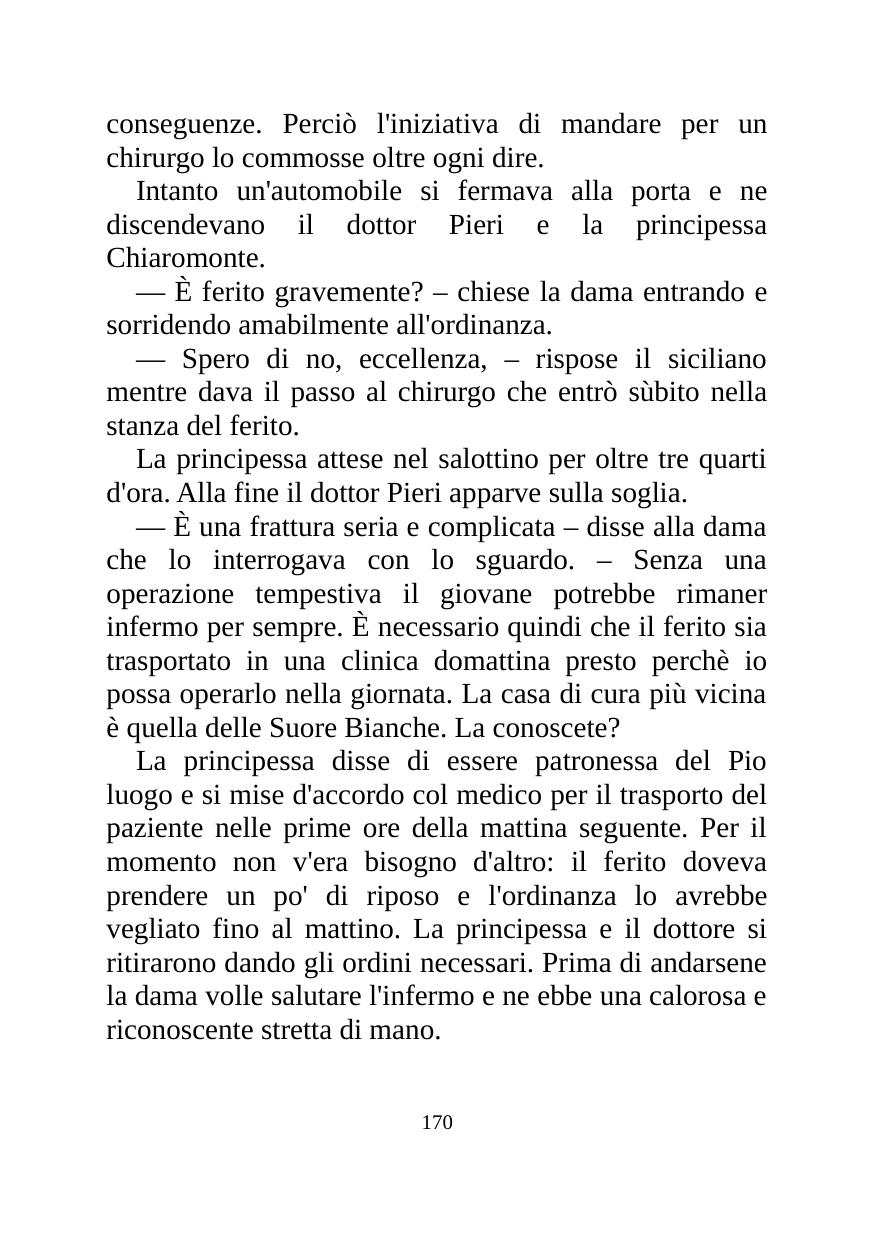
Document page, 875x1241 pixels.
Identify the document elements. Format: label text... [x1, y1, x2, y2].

text La principessa attese nel salottino per oltre tre quarti d'ora. Alla fine il dottor Pieri apparve sulla soglia. [106, 442, 768, 509]
text — È ferito gravemente? – chiese la dama entrando e sorridendo amabilmente all'ordinanza. [106, 274, 768, 341]
text conseguenze. Perciò l'iniziativa di mandare per un chirurgo lo commosse oltre ogni dire. [106, 106, 768, 173]
text Intanto un'automobile si fermava alla porta e ne discendevano il dottor Pieri e la principessa Chiaromonte. [106, 173, 768, 274]
text La principessa disse di essere patronessa del Pio luogo e si mise d'accordo col medico per il trasporto del paziente nelle prime ore della mattina seguente. Per il momento non v'era bisogno d'altro: il ferito doveva prendere un po' di riposo e l'ordinanza lo avrebbe vegliato fino al mattino. La principessa e il dottore si ritirarono dando gli ordini necessari. Prima di andarsene la dama volle salutare l'infermo e ne ebbe una calorosa e riconoscente stretta di mano. [106, 743, 768, 1045]
text — È una frattura seria e complicata – disse alla dama che lo interrogava con lo sguardo. – Senza una operazione tempestiva il giovane potrebbe rimaner infermo per sempre. È necessario quindi che il ferito sia trasportato in una clinica domattina presto perchè io possa operarlo nella giornata. La casa di cura più vicina è quella delle Suore Bianche. La conoscete? [106, 509, 768, 743]
text — Spero di no, eccellenza, – rispose il siciliano mentre dava il passo al chirurgo che entrò sùbito nella stanza del ferito. [106, 341, 768, 442]
